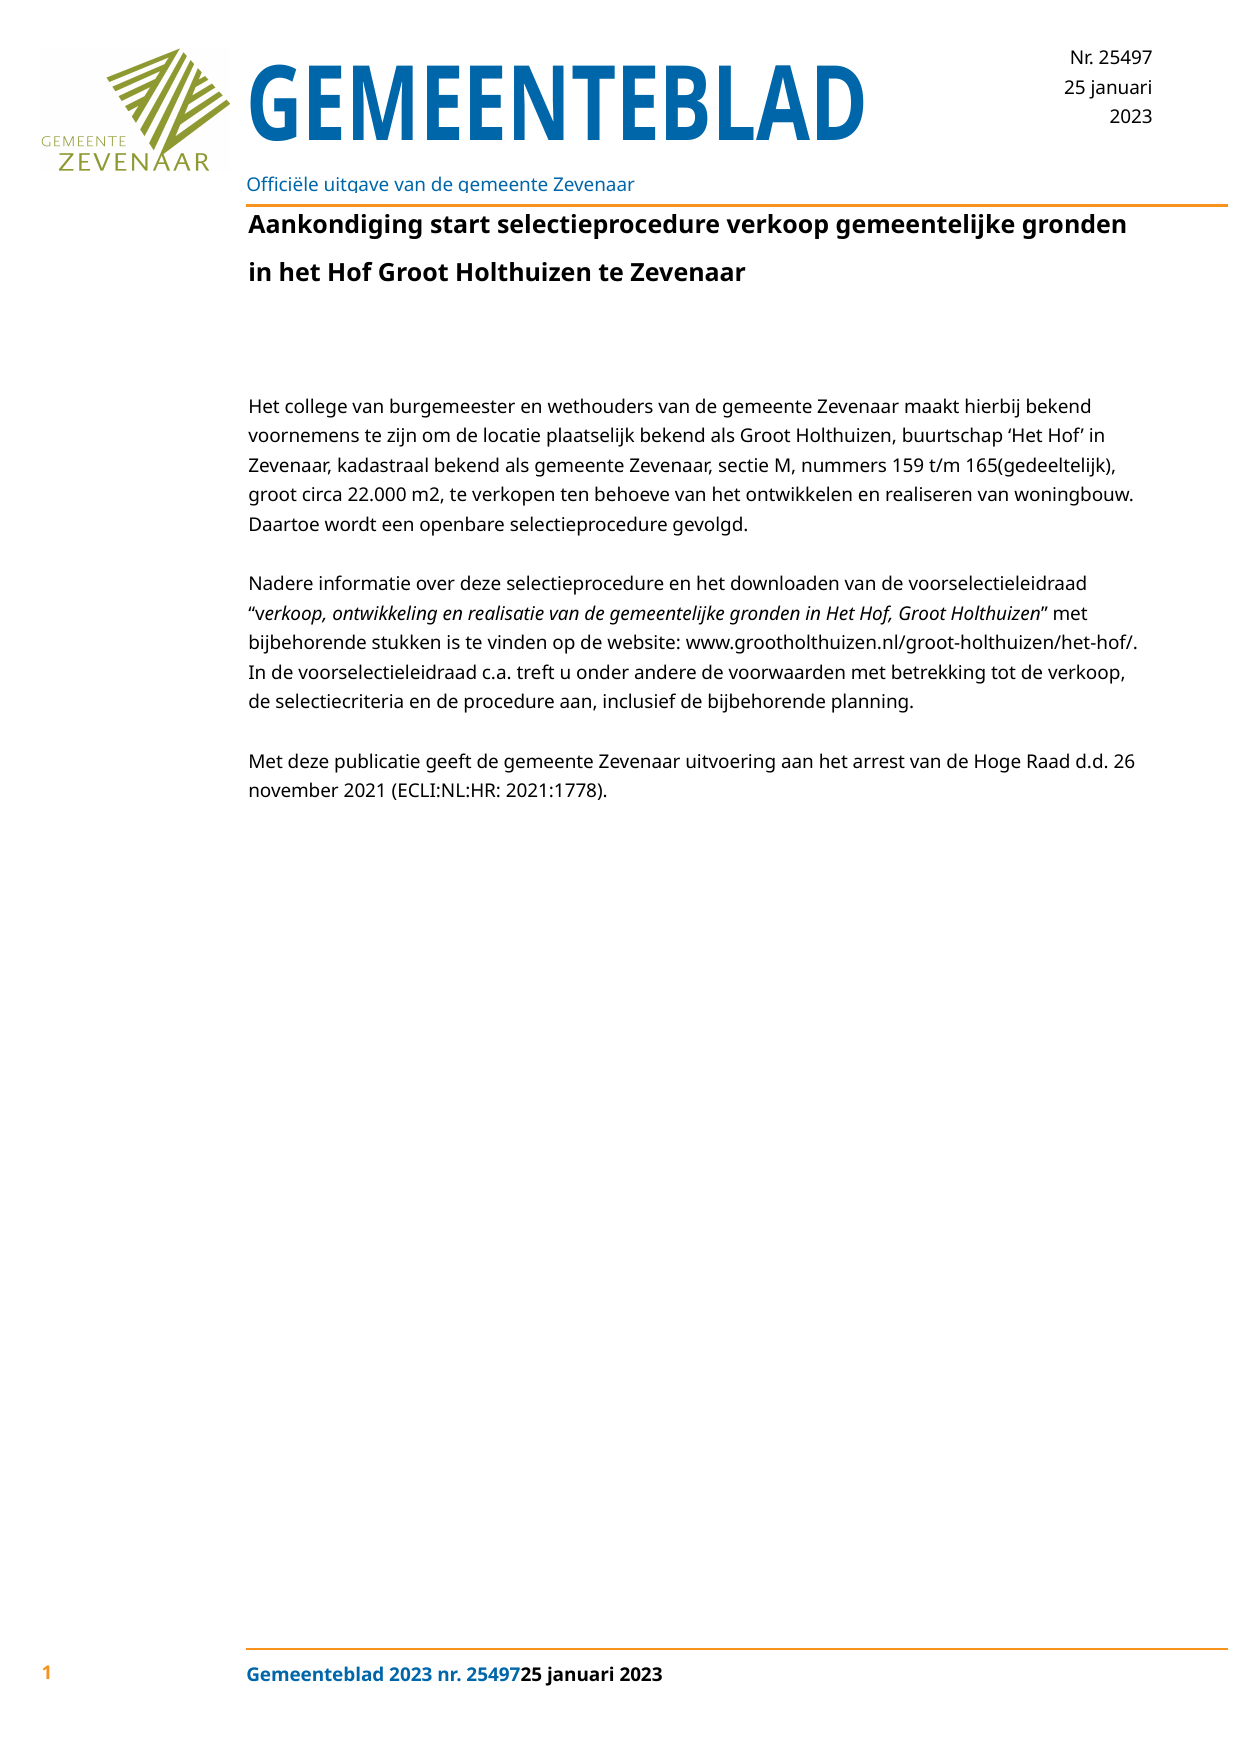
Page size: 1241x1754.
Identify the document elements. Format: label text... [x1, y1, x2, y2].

text Nadere informatie over deze selectieprocedure en het downloaden van de voorselectieleidraad “verkoop, ontwikkeling en realisatie van de gemeentelijke gronden in Het Hof, Groot Holthuizen” met bijbehorende stukken is te vinden op de website: www.grootholthuizen.nl/groot-holthuizen/het-hof/. In de voorselectieleidraad c.a. treft u onder andere de voorwaarden met betrekking tot de verkoop, de selectiecriteria en de procedure aan, inclusief de bijbehorende planning. [248, 570, 1152, 714]
text Aankondiging start selectieprocedure verkoop gemeentelijke gronden in het Hof Groot Holthuizen te Zevenaar [248, 207, 1152, 288]
text Het college van burgemeester en wethouders van de gemeente Zevenaar maakt hierbij bekend voornemens te zijn om de locatie plaatselijk bekend als Groot Holthuizen, buurtschap ‘Het Hof’ in Zevenaar, kadastraal bekend als gemeente Zevenaar, sectie M, nummers 159 t/m 165(gedeeltelijk), groot circa 22.000 m2, te verkopen ten behoeve van het ontwikkelen en realiseren van woningbouw. Daartoe wordt een openbare selectieprocedure gevolgd. [248, 393, 1152, 537]
picture [41, 47, 231, 172]
text Met deze publicatie geeft de gemeente Zevenaar uitvoering aan het arrest van de Hoge Raad d.d. 26 november 2021 (ECLI:NL:HR: 2021:1778). [248, 748, 1152, 803]
